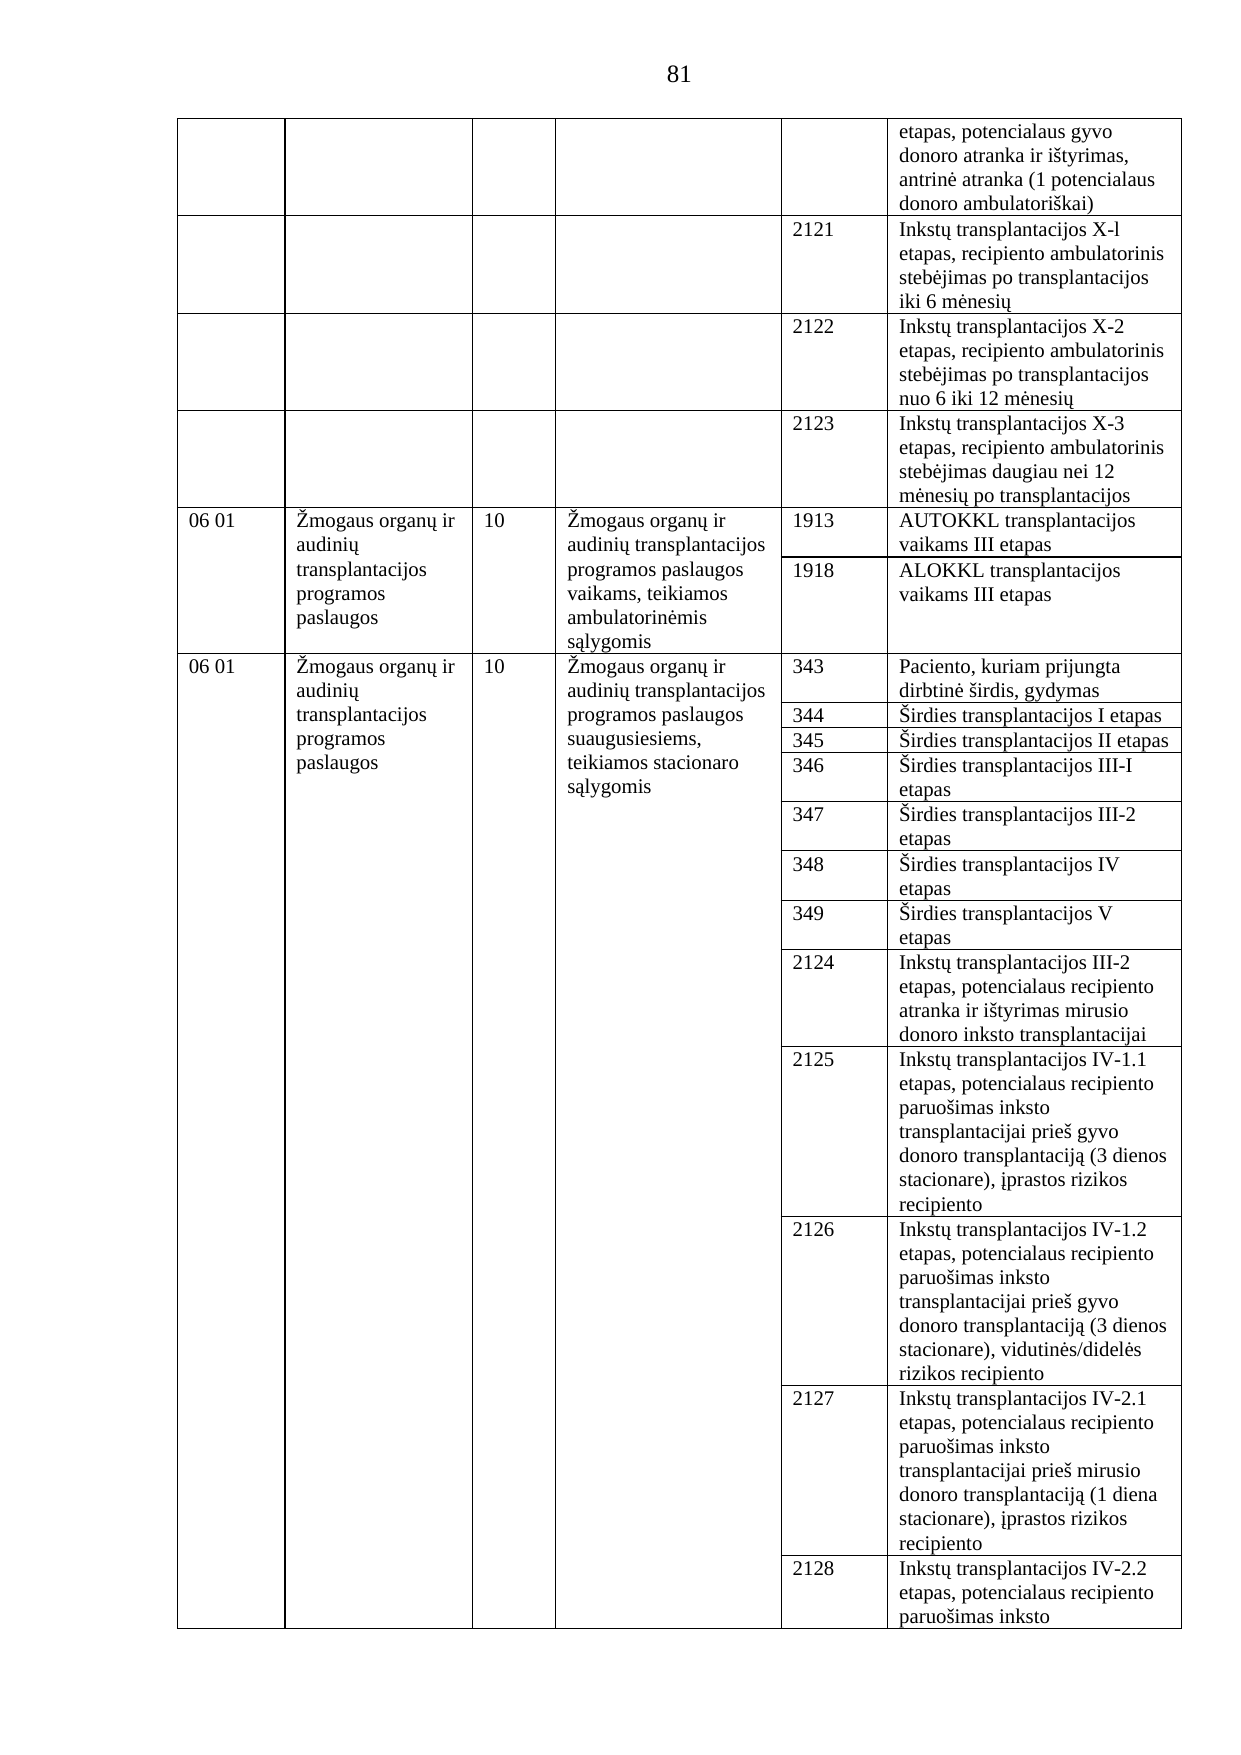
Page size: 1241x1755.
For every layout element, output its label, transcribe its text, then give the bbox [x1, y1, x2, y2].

table_cell 1918 [782, 558, 887, 653]
table_cell [556, 314, 781, 410]
table_cell Širdies transplantacijos I etapas [888, 703, 1181, 727]
table_cell Žmogaus organų ir audinių transplantacijos programos paslaugos [286, 654, 472, 1628]
table_cell 345 [782, 728, 887, 752]
table_cell 1913 [782, 508, 887, 556]
table_cell 2126 [782, 1217, 887, 1385]
table_cell 2128 [782, 1556, 887, 1628]
table_cell [286, 314, 472, 410]
table_cell [473, 314, 555, 410]
table_cell Žmogaus organų ir audinių transplantacijos programos paslaugos vaikams, teikiamos ambulatorinėmis sąlygomis [556, 508, 781, 653]
table_cell 06 01 [178, 654, 284, 1628]
table_cell etapas, potencialaus gyvo donoro atranka ir ištyrimas, antrinė atranka (1 potencialaus donoro ambulatoriškai) [888, 119, 1181, 215]
table_cell Širdies transplantacijos III-I etapas [888, 753, 1181, 801]
table_cell Širdies transplantacijos II etapas [888, 728, 1181, 752]
table_cell Žmogaus organų ir audinių transplantacijos programos paslaugos suaugusiesiems, teikiamos stacionaro sąlygomis [556, 654, 781, 1628]
table_cell Inkstų transplantacijos IV-1.1 etapas, potencialaus recipiento paruošimas inksto transplantacijai prieš gyvo donoro transplantaciją (3 dienos stacionare), įprastos rizikos recipiento [888, 1047, 1181, 1216]
table_cell Inkstų transplantacijos IV-2.1 etapas, potencialaus recipiento paruošimas inksto transplantacijai prieš mirusio donoro transplantaciją (1 diena stacionare), įprastos rizikos recipiento [888, 1386, 1181, 1554]
table_cell 348 [782, 851, 887, 899]
table_cell 2125 [782, 1047, 887, 1216]
table_cell 2124 [782, 950, 887, 1046]
table_cell [178, 314, 284, 410]
table_cell 346 [782, 753, 887, 801]
table_cell Inkstų transplantacijos X-3 etapas, recipiento ambulatorinis stebėjimas daugiau nei 12 mėnesių po transplantacijos [888, 411, 1181, 507]
table_cell Inkstų transplantacijos X-2 etapas, recipiento ambulatorinis stebėjimas po transplantacijos nuo 6 iki 12 mėnesių [888, 314, 1181, 410]
table_cell 06 01 [178, 508, 284, 653]
table_cell [556, 119, 781, 215]
table_cell 2123 [782, 411, 887, 507]
table_cell Inkstų transplantacijos III-2 etapas, potencialaus recipiento atranka ir ištyrimas mirusio donoro inksto transplantacijai [888, 950, 1181, 1046]
table_cell 347 [782, 802, 887, 850]
table_cell [556, 411, 781, 507]
table_cell Širdies transplantacijos III-2 etapas [888, 802, 1181, 850]
table_cell [473, 216, 555, 313]
table_cell [178, 119, 284, 215]
table_cell 343 [782, 654, 887, 702]
table_cell 349 [782, 901, 887, 949]
table_cell Žmogaus organų ir audinių transplantacijos programos paslaugos [286, 508, 472, 653]
table_cell 10 [473, 508, 555, 653]
table_cell [556, 216, 781, 313]
table_cell Širdies transplantacijos IV etapas [888, 851, 1181, 899]
table_cell [286, 216, 472, 313]
table_cell Inkstų transplantacijos X-l etapas, recipiento ambulatorinis stebėjimas po transplantacijos iki 6 mėnesių [888, 216, 1181, 313]
table_cell [286, 119, 472, 215]
table_cell Širdies transplantacijos V etapas [888, 901, 1181, 949]
table_cell 2127 [782, 1386, 887, 1554]
table_cell [473, 411, 555, 507]
table_cell [473, 119, 555, 215]
table_cell Inkstų transplantacijos IV-2.2 etapas, potencialaus recipiento paruošimas inksto [888, 1556, 1181, 1628]
table_cell Paciento, kuriam prijungta dirbtinė širdis, gydymas [888, 654, 1181, 702]
table_cell [782, 119, 887, 215]
table_cell Inkstų transplantacijos IV-1.2 etapas, potencialaus recipiento paruošimas inksto transplantacijai prieš gyvo donoro transplantaciją (3 dienos stacionare), vidutinės/didelės rizikos recipiento [888, 1217, 1181, 1385]
table_cell [178, 411, 284, 507]
table_cell AUTOKKL transplantacijos vaikams III etapas [888, 508, 1181, 556]
table_cell 2121 [782, 216, 887, 313]
table_cell [286, 411, 472, 507]
table_cell 2122 [782, 314, 887, 410]
table_cell 344 [782, 703, 887, 727]
table_cell ALOKKL transplantacijos vaikams III etapas [888, 558, 1181, 653]
table_cell [178, 216, 284, 313]
table_cell 10 [473, 654, 555, 1628]
